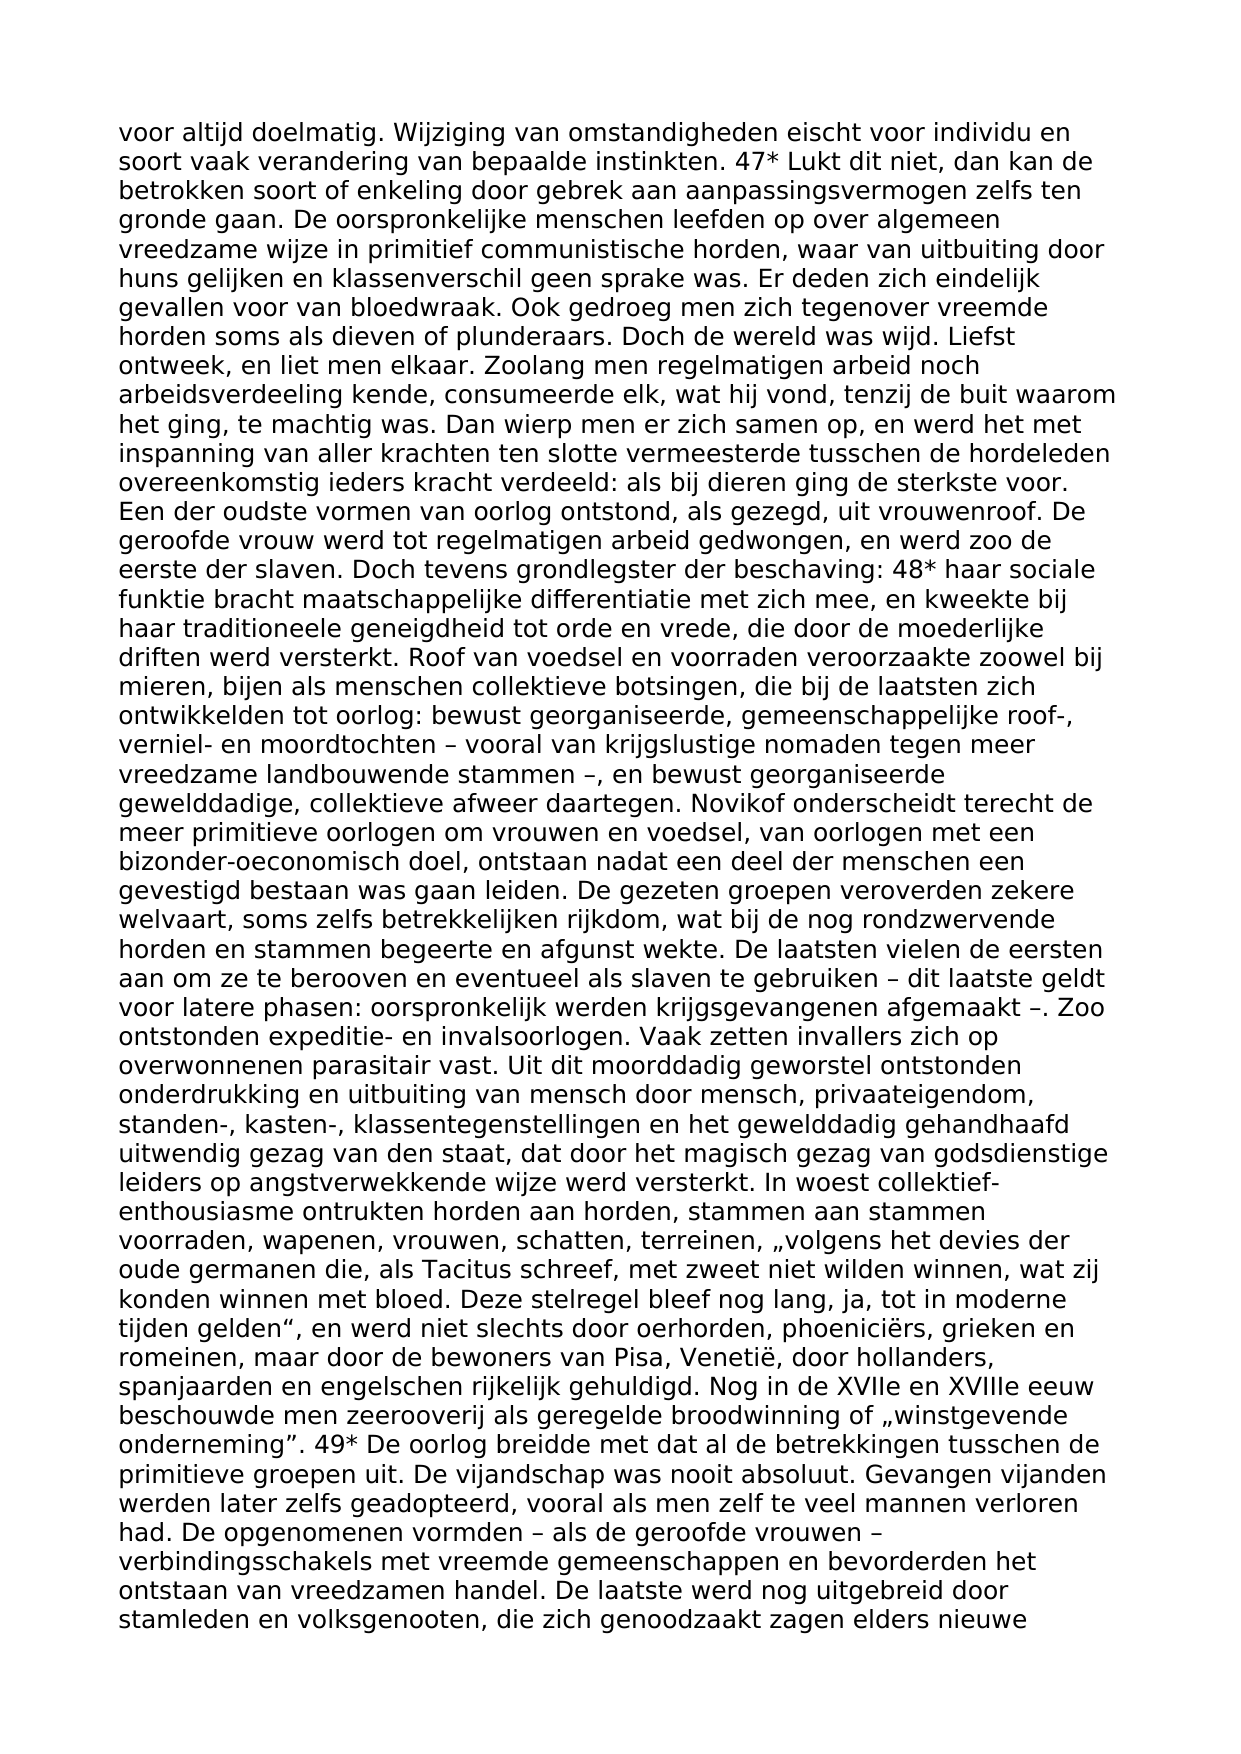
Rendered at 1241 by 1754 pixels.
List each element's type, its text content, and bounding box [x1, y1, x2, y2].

text voor altijd doelmatig. Wijziging van omstandigheden eischt voor individu en soort vaak verandering van bepaalde instinkten. 47* Lukt dit niet, dan kan de betrokken soort of enkeling door gebrek aan aanpassingsvermogen zelfs ten gronde gaan. De oorspronkelijke menschen leefden op over algemeen vreedzame wijze in primitief communistische horden, waar van uitbuiting door huns gelijken en klassenverschil geen sprake was. Er deden zich eindelijk gevallen voor van bloedwraak. Ook gedroeg men zich tegenover vreemde horden soms als dieven of plunderaars. Doch de wereld was wijd. Liefst ontweek, en liet men elkaar. Zoolang men regelmatigen arbeid noch arbeidsverdeeling kende, consumeerde elk, wat hij vond, tenzij de buit waarom het ging, te machtig was. Dan wierp men er zich samen op, en werd het met inspanning van aller krachten ten slotte vermeesterde tusschen de hordeleden overeenkomstig ieders kracht verdeeld: als bij dieren ging de sterkste voor. Een der oudste vormen van oorlog ontstond, als gezegd, uit vrouwenroof. De geroofde vrouw werd tot regelmatigen arbeid gedwongen, en werd zoo de eerste der slaven. Doch tevens grondlegster der beschaving: 48* haar sociale funktie bracht maatschappelijke differentiatie met zich mee, en kweekte bij haar traditioneele geneigdheid tot orde en vrede, die door de moederlijke driften werd versterkt. Roof van voedsel en voorraden veroorzaakte zoowel bij mieren, bijen als menschen collektieve botsingen, die bij de laatsten zich ontwikkelden tot oorlog: bewust georganiseerde, gemeenschappelijke roof-, verniel- en moordtochten – vooral van krijgslustige nomaden tegen meer vreedzame landbouwende stammen –, en bewust georganiseerde gewelddadige, collektieve afweer daartegen. Novikof onderscheidt terecht de meer primitieve oorlogen om vrouwen en voedsel, van oorlogen met een bizonder-oeconomisch doel, ontstaan nadat een deel der menschen een gevestigd bestaan was gaan leiden. De gezeten groepen veroverden zekere welvaart, soms zelfs betrekkelijken rijkdom, wat bij de nog rondzwervende horden en stammen begeerte en afgunst wekte. De laatsten vielen de eersten aan om ze te berooven en eventueel als slaven te gebruiken – dit laatste geldt voor latere phasen: oorspronkelijk werden krijgsgevangenen afgemaakt –. Zoo ontstonden expeditie- en invalsoorlogen. Vaak zetten invallers zich op overwonnenen parasitair vast. Uit dit moorddadig geworstel ontstonden onderdrukking en uitbuiting van mensch door mensch, privaateigendom, standen-, kasten-, klassentegenstellingen en het gewelddadig gehandhaafd uitwendig gezag van den staat, dat door het magisch gezag van godsdienstige leiders op angstverwekkende wijze werd versterkt. In woest collektief-enthousiasme ontrukten horden aan horden, stammen aan stammen voorraden, wapenen, vrouwen, schatten, terreinen, „volgens het devies der oude germanen die, als Tacitus schreef, met zweet niet wilden winnen, wat zij konden winnen met bloed. Deze stelregel bleef nog lang, ja, tot in moderne tijden gelden“, en werd niet slechts door oerhorden, phoeniciërs, grieken en romeinen, maar door de bewoners van Pisa, Venetië, door hollanders, spanjaarden en engelschen rijkelijk gehuldigd. Nog in de XVIIe en XVIIIe eeuw beschouwde men zeerooverij als geregelde broodwinning of „winstgevende onderneming”. 49* De oorlog breidde met dat al de betrekkingen tusschen de primitieve groepen uit. De vijandschap was nooit absoluut. Gevangen vijanden werden later zelfs geadopteerd, vooral als men zelf te veel mannen verloren had. De opgenomenen vormden – als de geroofde vrouwen – verbindingsschakels met vreemde gemeenschappen en bevorderden het ontstaan van vreedzamen handel. De laatste werd nog uitgebreid door stamleden en volksgenooten, die zich genoodzaakt zagen elders nieuwe [118, 118, 1122, 1635]
